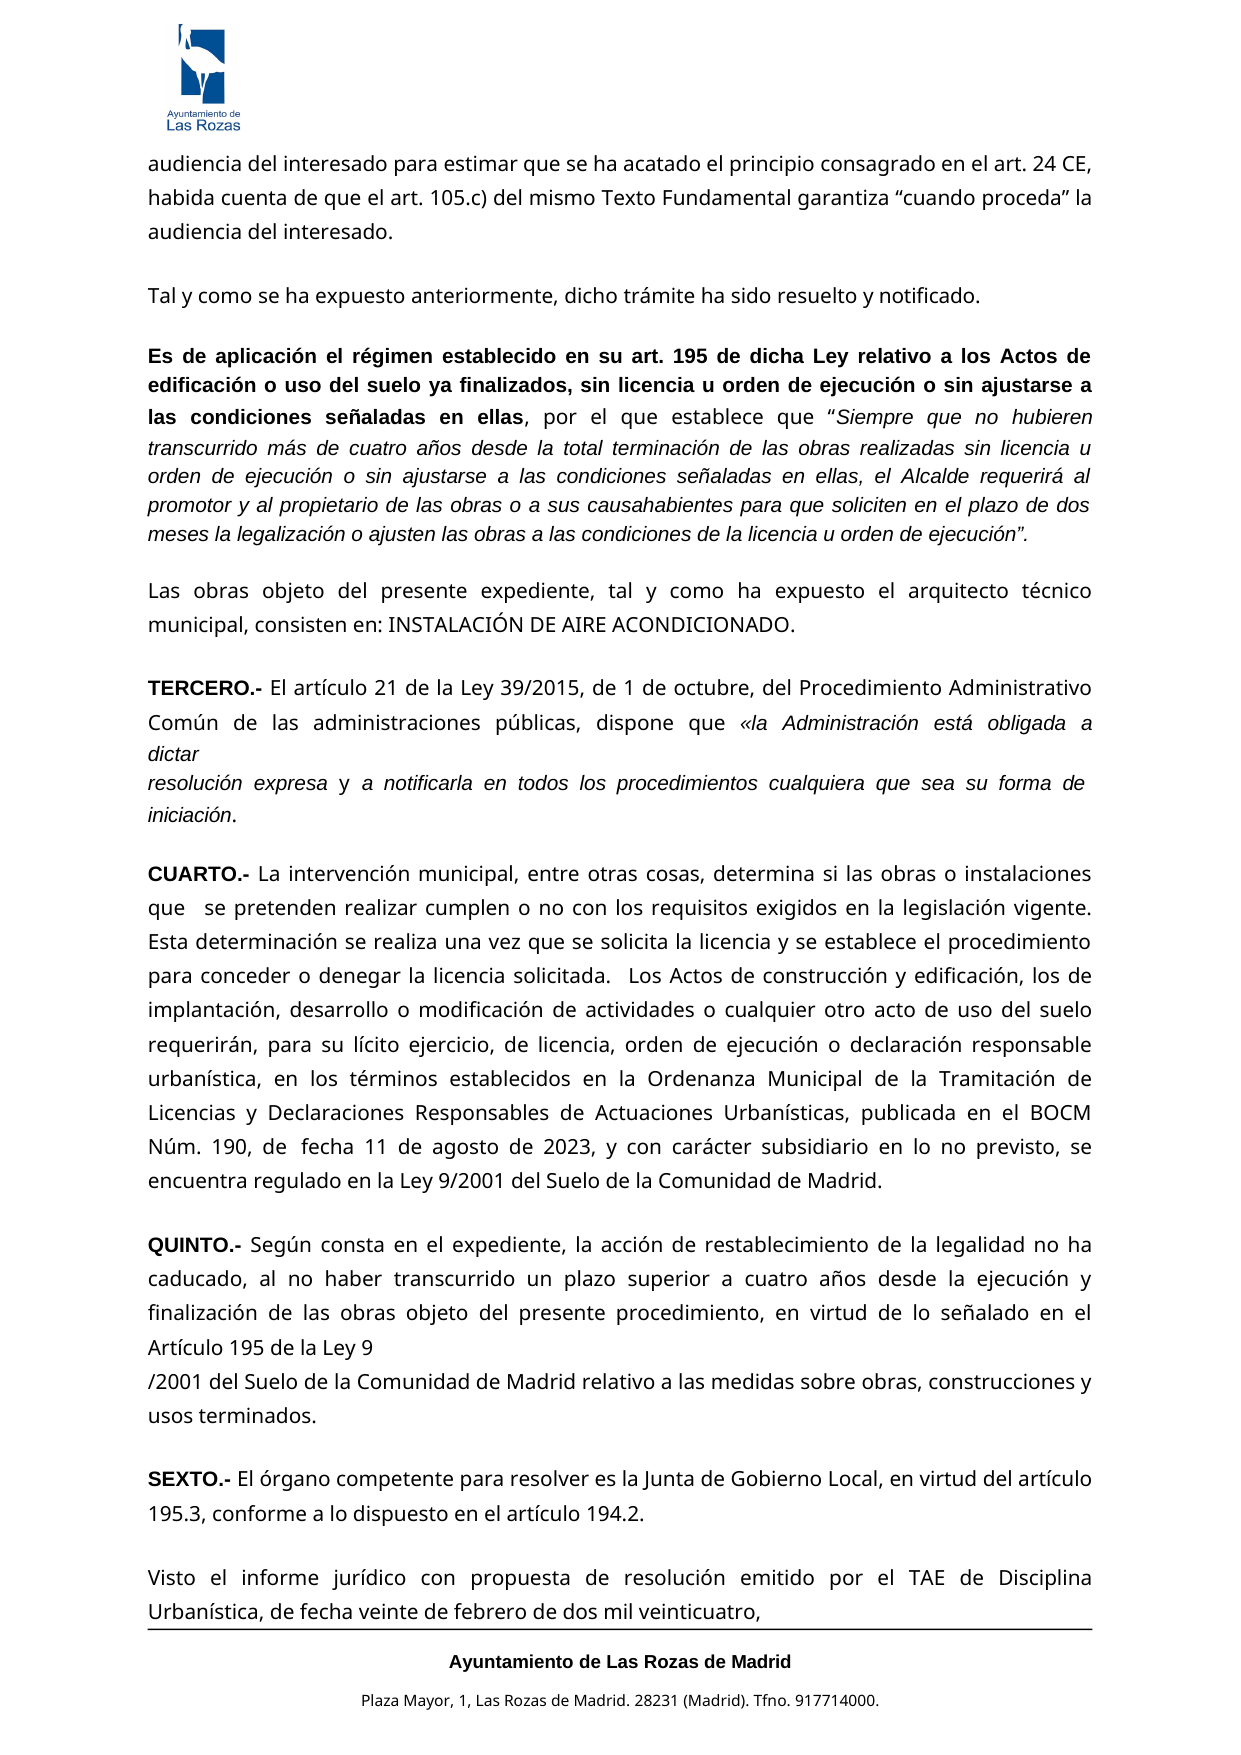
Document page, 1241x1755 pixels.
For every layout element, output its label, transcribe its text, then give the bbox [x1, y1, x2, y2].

text TERCERO.- El artículo 21 de la Ley 39/2015, de 1 de octubre, del Procedimiento Administrativo Común de las administraciones públicas, dispone que «la Administración está obligada a dictar [148, 673, 1093, 766]
text resolución expresa y [148, 771, 351, 795]
text Es de aplicación el régimen establecido en su art. 195 de dicha Ley relativo a los Actos de edificación o uso del suelo ya finalizados, sin licencia u orden de ejecución o sin ajustarse a las condiciones señaladas en ellas, por el que establece que “Siempre que no hubieren transcurrido más de cuatro años desde la total terminación de las obras realizadas sin licencia u orden de ejecución o sin ajustarse a las condiciones señaladas en ellas, el Alcalde requerirá al promotor y al propietario de las obras o a sus causahabientes para que soliciten en el plazo de dos meses la legalización o ajusten las obras a las condiciones de la licencia u orden de ejecución”. [148, 344, 1093, 546]
text CUARTO.- La intervención municipal, entre otras cosas, determina si las obras o instalaciones que se pretenden realizar cumplen o no con los requisitos exigidos en la legislación vigente. Esta determinación se realiza una vez que se solicita la licencia y se establece el procedimiento para conceder o denegar la licencia solicitada. Los Actos de construcción y edificación, los de implantación, desarrollo o modificación de actividades o cualquier otro acto de uso del suelo requerirán, para su lícito ejercicio, de licencia, orden de ejecución o declaración responsable urbanística, en los términos establecidos en la Ordenanza Municipal de la Tramitación de Licencias y Declaraciones Responsables de Actuaciones Urbanísticas, publicada en el BOCM Núm. 190, de fecha 11 de agosto de 2023, y con carácter subsidiario en lo no previsto, se encuentra regulado en la Ley 9/2001 del Suelo de la Comunidad de Madrid. [148, 859, 1093, 1194]
text audiencia del interesado para estimar que se ha acatado el principio consagrado en el art. 24 CE, habida cuenta de que el art. 105.c) del mismo Texto Fundamental garantiza “cuando proceda” la audiencia del interesado. [148, 149, 1093, 246]
text QUINTO.- Según consta en el expediente, la acción de restablecimiento de la legalidad no ha caducado, al no haber transcurrido un plazo superior a cuatro años desde la ejecución y finalización de las obras objeto del presente procedimiento, en virtud de lo señalado en el Artículo 195 de la Ley 9 [148, 1230, 1093, 1361]
text a notificarla en todos los procedimientos cualquiera que sea su forma de [362, 771, 1105, 795]
text SEXTO.- El órgano competente para resolver es la Junta de Gobierno Local, en virtud del artículo 195.3, conforme a lo dispuesto en el artículo 194.2. [148, 1464, 1093, 1528]
text Visto el informe jurídico con propuesta de resolución emitido por el TAE de Disciplina Urbanística, de fecha veinte de febrero de dos mil veinticuatro, [148, 1563, 1093, 1625]
text /2001 del Suelo de la Comunidad de Madrid relativo a las medidas sobre obras, construcciones y usos terminados. [148, 1367, 1093, 1430]
text Las obras objeto del presente expediente, tal y como ha expuesto el arquitecto técnico municipal, consisten en: INSTALACIÓN DE AIRE ACONDICIONADO. [148, 576, 1093, 638]
text iniciación. [148, 800, 351, 829]
text Tal y como se ha expuesto anteriormente, dicho trámite ha sido resuelto y notificado. [148, 281, 1105, 309]
